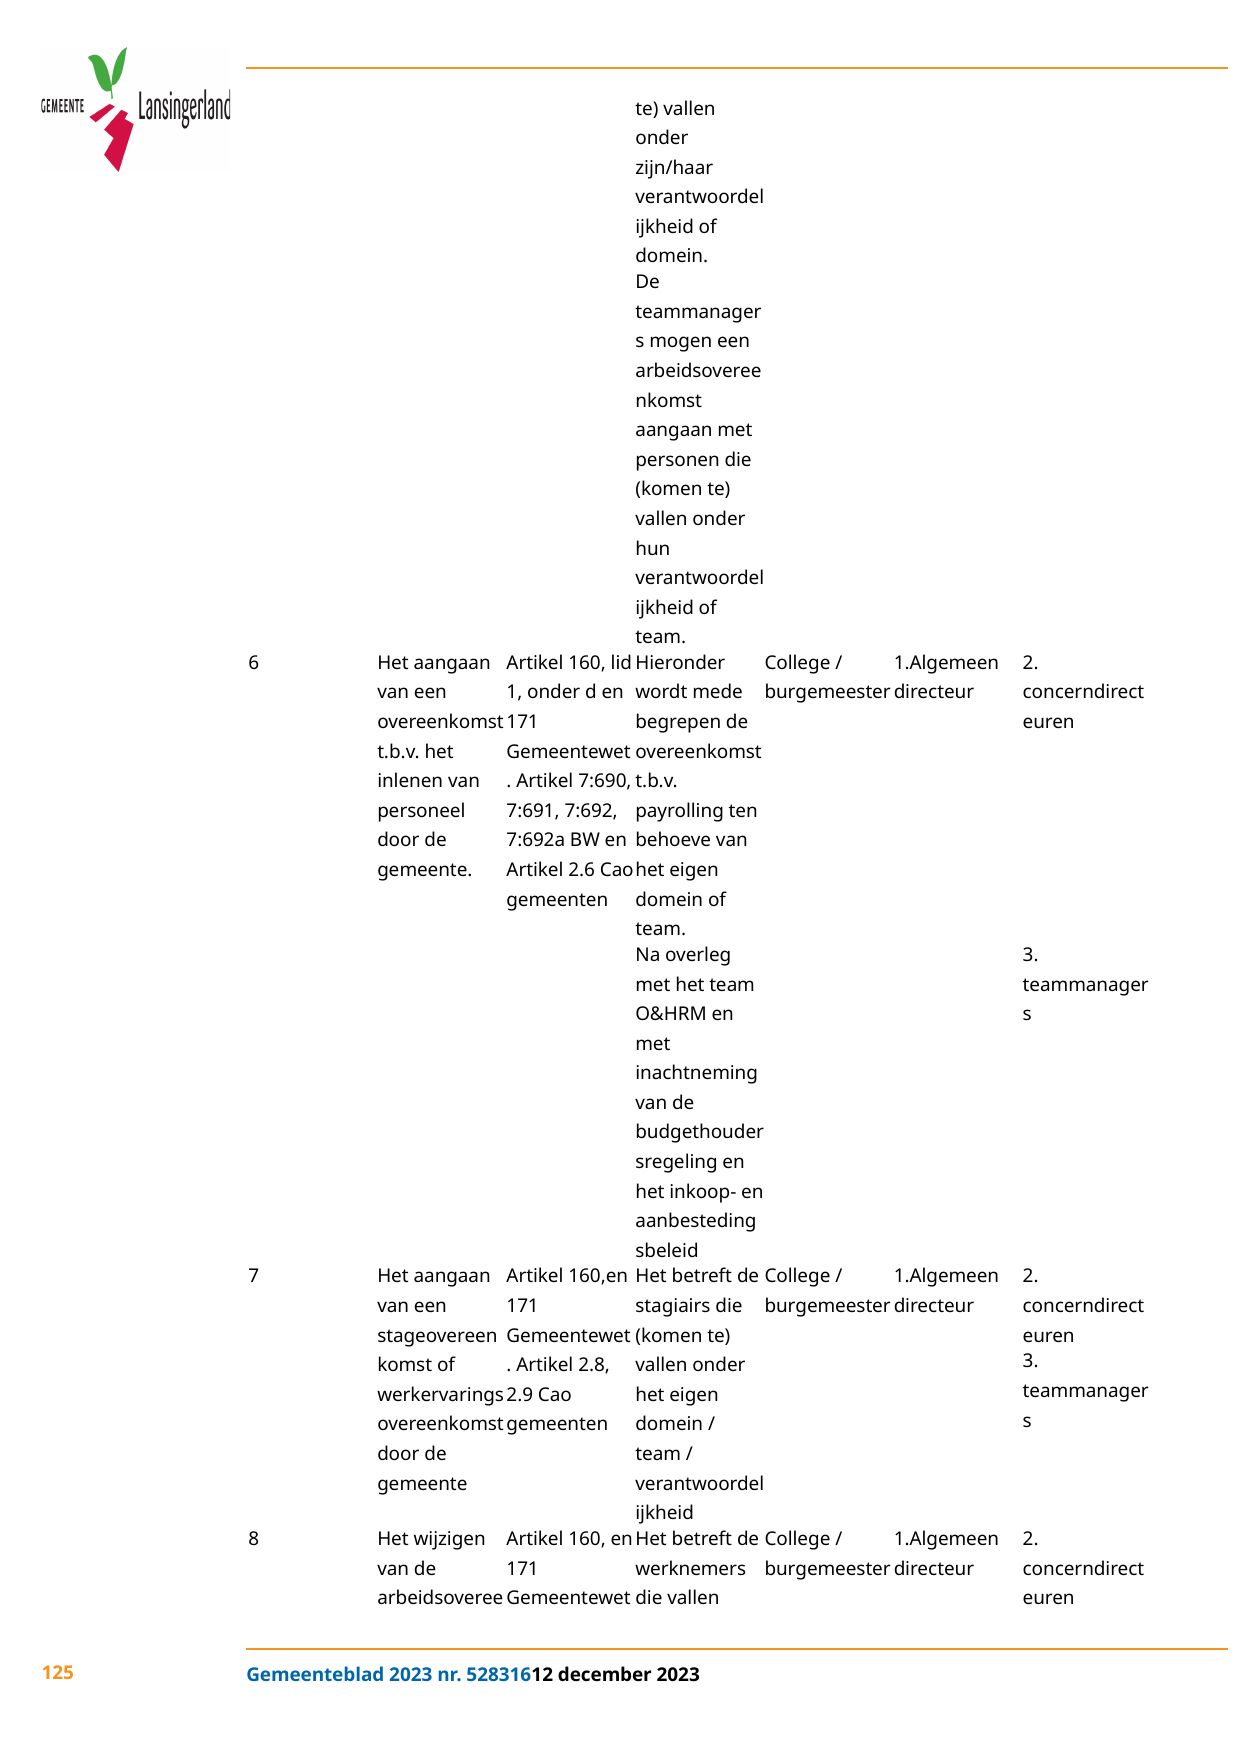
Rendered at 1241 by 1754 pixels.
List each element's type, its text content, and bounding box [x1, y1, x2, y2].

table_cell Het betreft de werknemers die vallen [635, 1525, 764, 1610]
table_cell 7 [248, 1263, 377, 1525]
table_cell Het betreft de stagiairs die (komen te) vallen onder het eigen domein / team / verantwoordelijkheid [635, 1263, 764, 1525]
table_cell 8 [248, 1525, 377, 1610]
table_cell 6 [248, 649, 377, 1263]
picture [41, 47, 231, 172]
table_cell College / burgemeester [764, 1525, 893, 1610]
table_cell 1.Algemeen directeur [894, 1263, 1022, 1525]
table_cell De teammanagers mogen een arbeidsovereenkomst aangaan met personen die (komen te) vallen onder hun verantwoordelijkheid of team. [635, 269, 764, 649]
table_cell [1023, 95, 1152, 649]
table_cell Na overleg met het team O&HRM en met inachtneming van de budgethoudersregeling en het inkoop- en aanbestedingsbeleid [635, 941, 764, 1263]
table_cell 1.Algemeen directeur [894, 1525, 1022, 1610]
table_cell Artikel 160, lid 1, onder d en 171 Gemeentewet. Artikel 7:690, 7:691, 7:692, 7:692a BW en Artikel 2.6 Cao gemeenten [506, 649, 635, 1263]
table_cell Artikel 160,en 171 Gemeentewet. Artikel 2.8, 2.9 Cao gemeenten [506, 1263, 635, 1525]
table_cell College / burgemeester [764, 649, 893, 1263]
table_cell [377, 95, 506, 649]
table_cell 2. concerndirecteuren [1023, 649, 1152, 941]
table_cell [506, 95, 635, 649]
table_cell Het aangaan van een stageovereenkomst of werkervaringsovereenkomst door de gemeente [377, 1263, 506, 1525]
table_cell Het aangaan van een overeenkomst t.b.v. het inlenen van personeel door de gemeente. [377, 649, 506, 1263]
table_cell Artikel 160, en 171 Gemeentewet [506, 1525, 635, 1610]
table_cell 1.Algemeen directeur [894, 649, 1022, 1263]
table_cell [764, 95, 893, 649]
table_cell [894, 95, 1022, 649]
table_cell 2. concerndirecteuren [1023, 1525, 1152, 1610]
table_cell 3. teammanagers [1023, 941, 1152, 1263]
table_cell te) vallen onder zijn/haar verantwoordelijkheid of domein. [635, 95, 764, 268]
table_cell College / burgemeester [764, 1263, 893, 1525]
table_cell 3. teammanagers [1023, 1348, 1152, 1525]
table_cell 2. concerndirecteuren [1023, 1263, 1152, 1348]
table_cell Hieronder wordt mede begrepen de overeenkomst t.b.v. payrolling ten behoeve van het eigen domein of team. [635, 649, 764, 941]
table_cell Het wijzigen van de arbeidsoveree [377, 1525, 506, 1610]
table_cell [248, 95, 377, 649]
